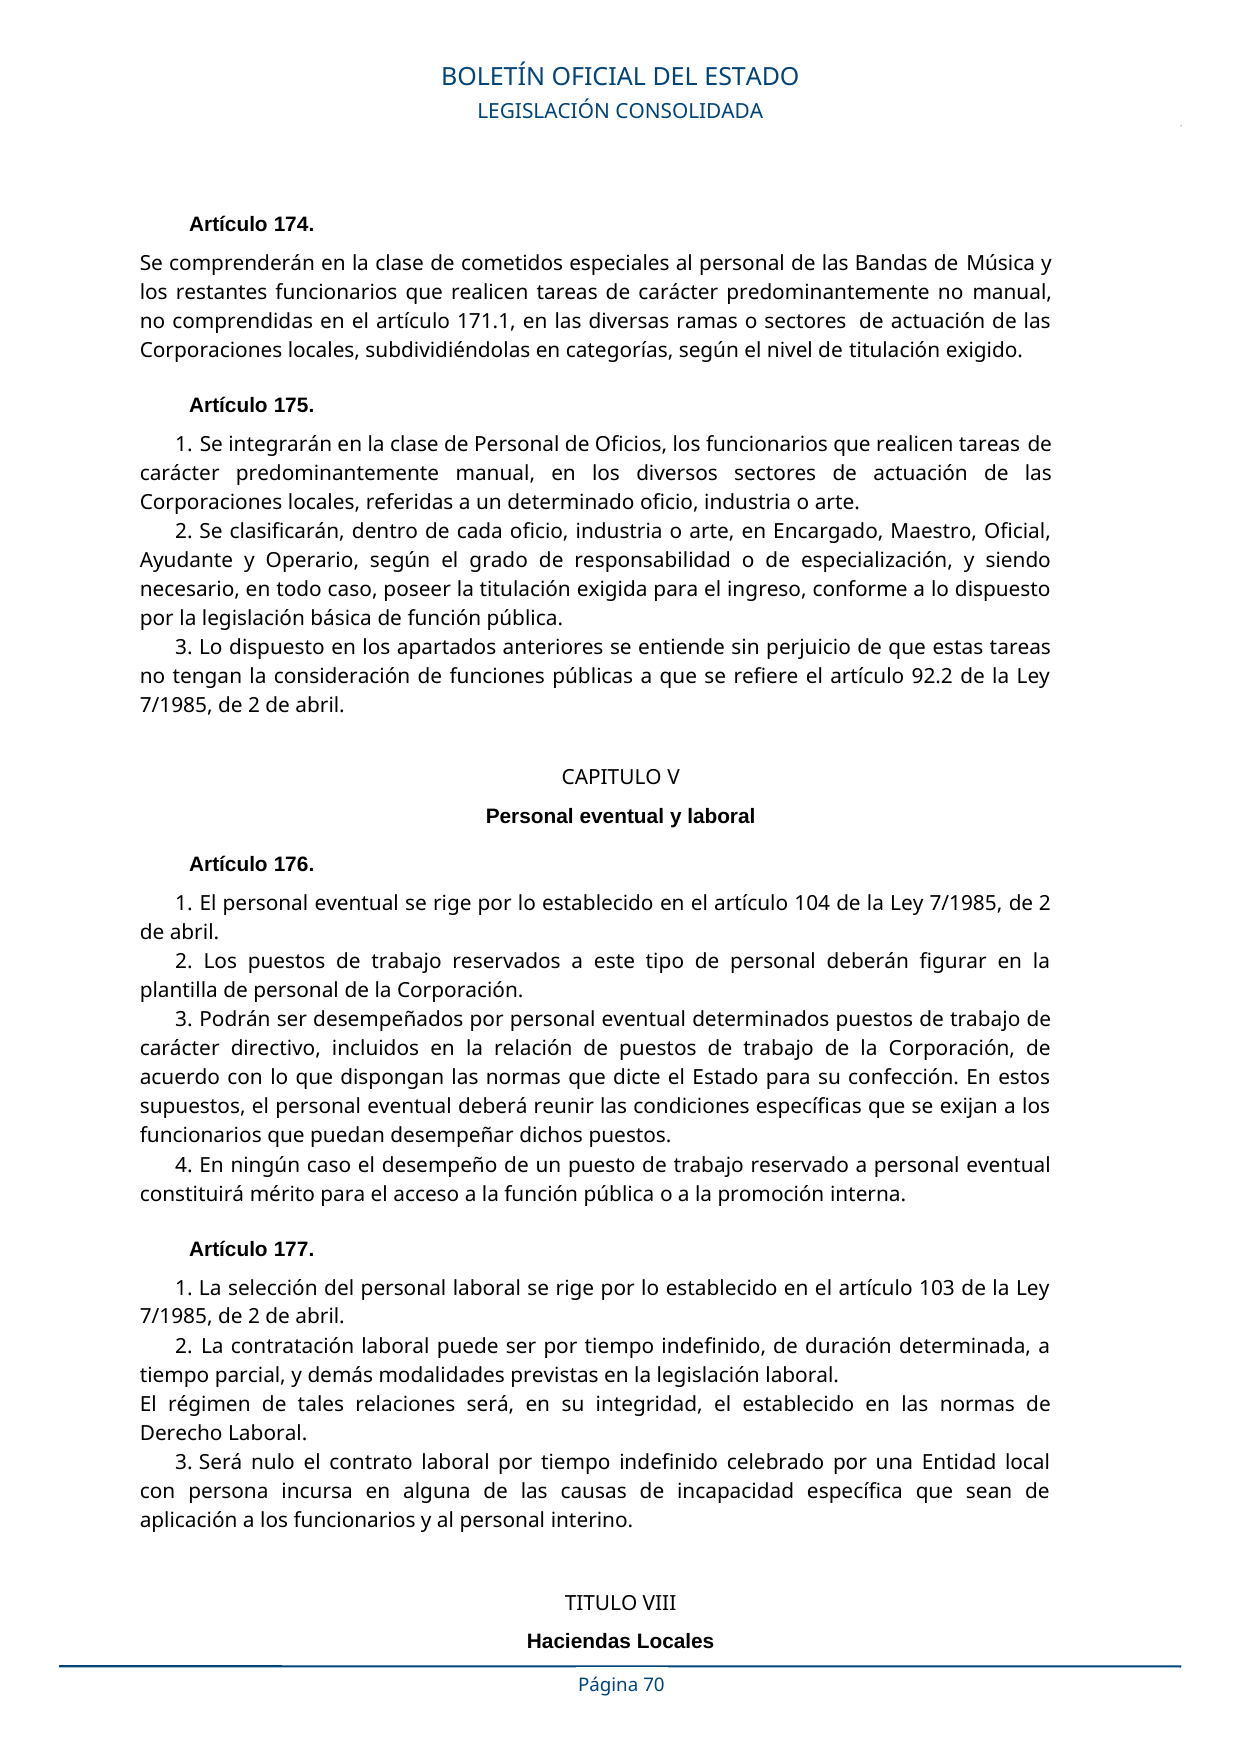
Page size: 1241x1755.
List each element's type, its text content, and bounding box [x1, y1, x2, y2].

text Se comprenderán en la clase de cometidos especiales al personal de las Bandas de Música y los restantes funcionarios que realicen tareas de carácter predominantemente no manual, no comprendidas en el artículo 171.1, en las diversas ramas o sectores de actuación de las Corporaciones locales, subdividiéndolas en categorías, según el nivel de titulación exigido. [139, 248, 1052, 363]
subtitle Personal eventual y laboral [458, 803, 783, 827]
list Podrán ser desempeñados por personal eventual determinados puestos de trabajo de carácter directivo, incluidos en la relación de puestos de trabajo de la Corporación, de acuerdo con lo que dispongan las normas que dicte el Estado para su confección. En estos supuestos, el personal eventual deberá reunir las condiciones específicas que se exijan a los funcionarios que puedan desempeñar dichos puestos. [139, 1004, 1052, 1149]
subtitle Artículo 175. [189, 393, 1184, 417]
subtitle Haciendas Locales [458, 1629, 783, 1653]
list Los puestos de trabajo reservados a este tipo de personal deberán figurar en la plantilla de personal de la Corporación. [139, 946, 1052, 1004]
text CAPITULO V [458, 762, 783, 791]
subtitle Artículo 174. [189, 212, 1184, 236]
list El personal eventual se rige por lo establecido en el artículo 104 de la Ley 7/1985, de 2 de abril. [139, 888, 1052, 946]
list Se clasificarán, dentro de cada oficio, industria o arte, en Encargado, Maestro, Oficial, Ayudante y Operario, según el grado de responsabilidad o de especialización, y siendo necesario, en todo caso, poseer la titulación exigida para el ingreso, conforme a lo dispuesto por la legislación básica de función pública. [139, 516, 1052, 632]
list La contratación laboral puede ser por tiempo indefinido, de duración determinada, a tiempo parcial, y demás modalidades previstas en la legislación laboral. [139, 1331, 1052, 1388]
subtitle Artículo 177. [189, 1237, 1184, 1261]
list En ningún caso el desempeño de un puesto de trabajo reservado a personal eventual constituirá mérito para el acceso a la función pública o a la promoción interna. [139, 1150, 1052, 1207]
list Lo dispuesto en los apartados anteriores se entiende sin perjuicio de que estas tareas no tengan la consideración de funciones públicas a que se refiere el artículo 92.2 de la Ley 7/1985, de 2 de abril. [139, 632, 1052, 719]
text TITULO VIII [458, 1588, 783, 1616]
list Se integrarán en la clase de Personal de Oficios, los funcionarios que realicen tareas de carácter predominantemente manual, en los diversos sectores de actuación de las Corporaciones locales, referidas a un determinado oficio, industria o arte. [139, 429, 1052, 515]
text Artículo 176. [189, 852, 1184, 876]
text El régimen de tales relaciones será, en su integridad, el establecido en las normas de Derecho Laboral. [139, 1389, 1052, 1446]
list Será nulo el contrato laboral por tiempo indefinido celebrado por una Entidad local con persona incursa en alguna de las causas de incapacidad específica que sean de aplicación a los funcionarios y al personal interino. [139, 1447, 1052, 1533]
list La selección del personal laboral se rige por lo establecido en el artículo 103 de la Ley 7/1985, de 2 de abril. [139, 1273, 1052, 1330]
